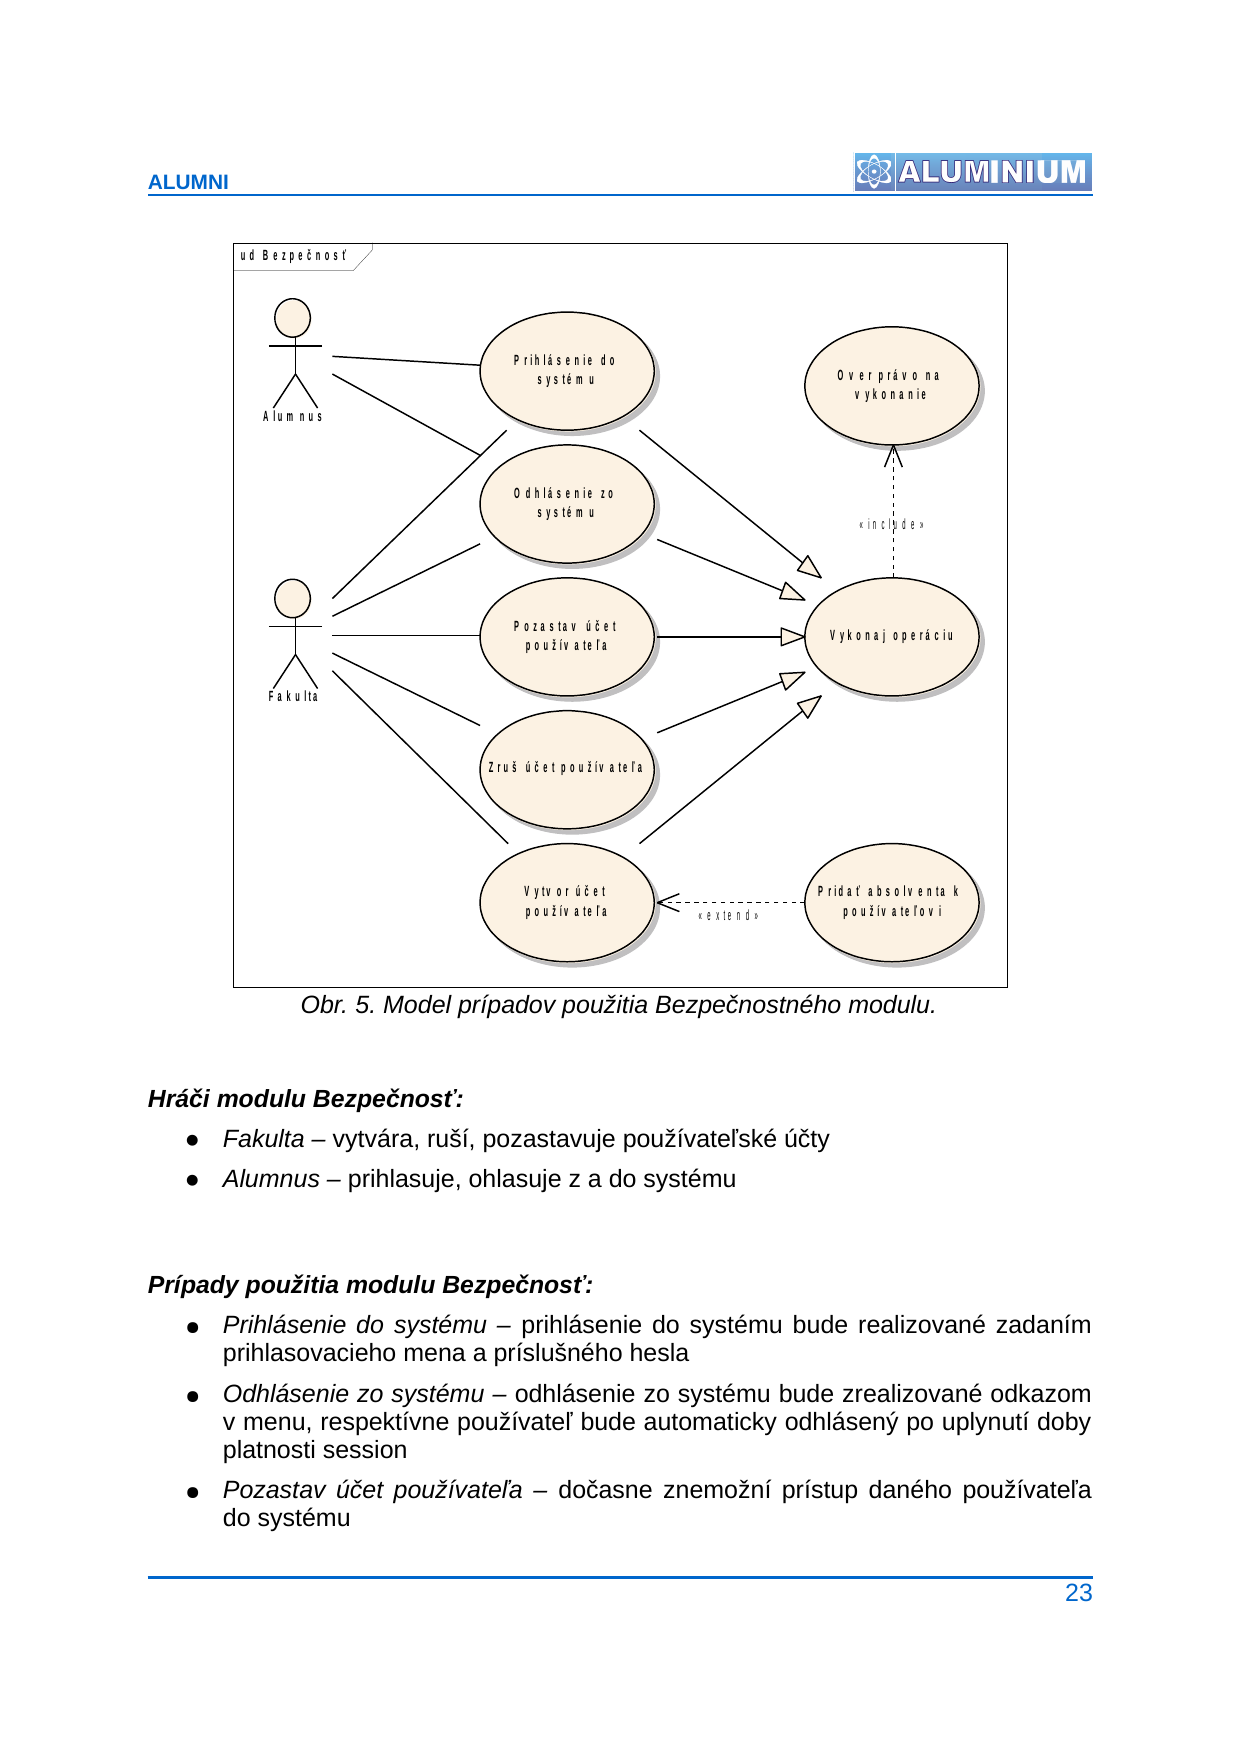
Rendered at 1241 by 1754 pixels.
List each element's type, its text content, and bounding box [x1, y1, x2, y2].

list Prihlásenie do systému – prihlásenie do systému bude realizované zadaním prihlasovacieho mena a príslušného hesla [185, 1311, 1093, 1367]
subtitle Prípady použitia modulu Bezpečnosť: [148, 1271, 1093, 1299]
list Pozastav účet používateľa – dočasne znemožní prístup daného používateľa do systému [185, 1476, 1093, 1532]
text Obr. 5. Model prípadov použitia Bezpečnostného modulu. [229, 238, 1011, 1019]
list Odhlásenie zo systému – odhlásenie zo systému bude zrealizované odkazom v menu, respektívne používateľ bude automaticky odhlásený po uplynutí doby platnosti session [185, 1379, 1093, 1463]
subtitle Hráči modulu Bezpečnosť: [148, 1084, 1093, 1112]
list Fakulta – vytvára, ruší, pozastavuje používateľské účty [185, 1125, 1093, 1153]
list Alumnus – prihlasuje, ohlasuje z a do systému [185, 1165, 1093, 1193]
